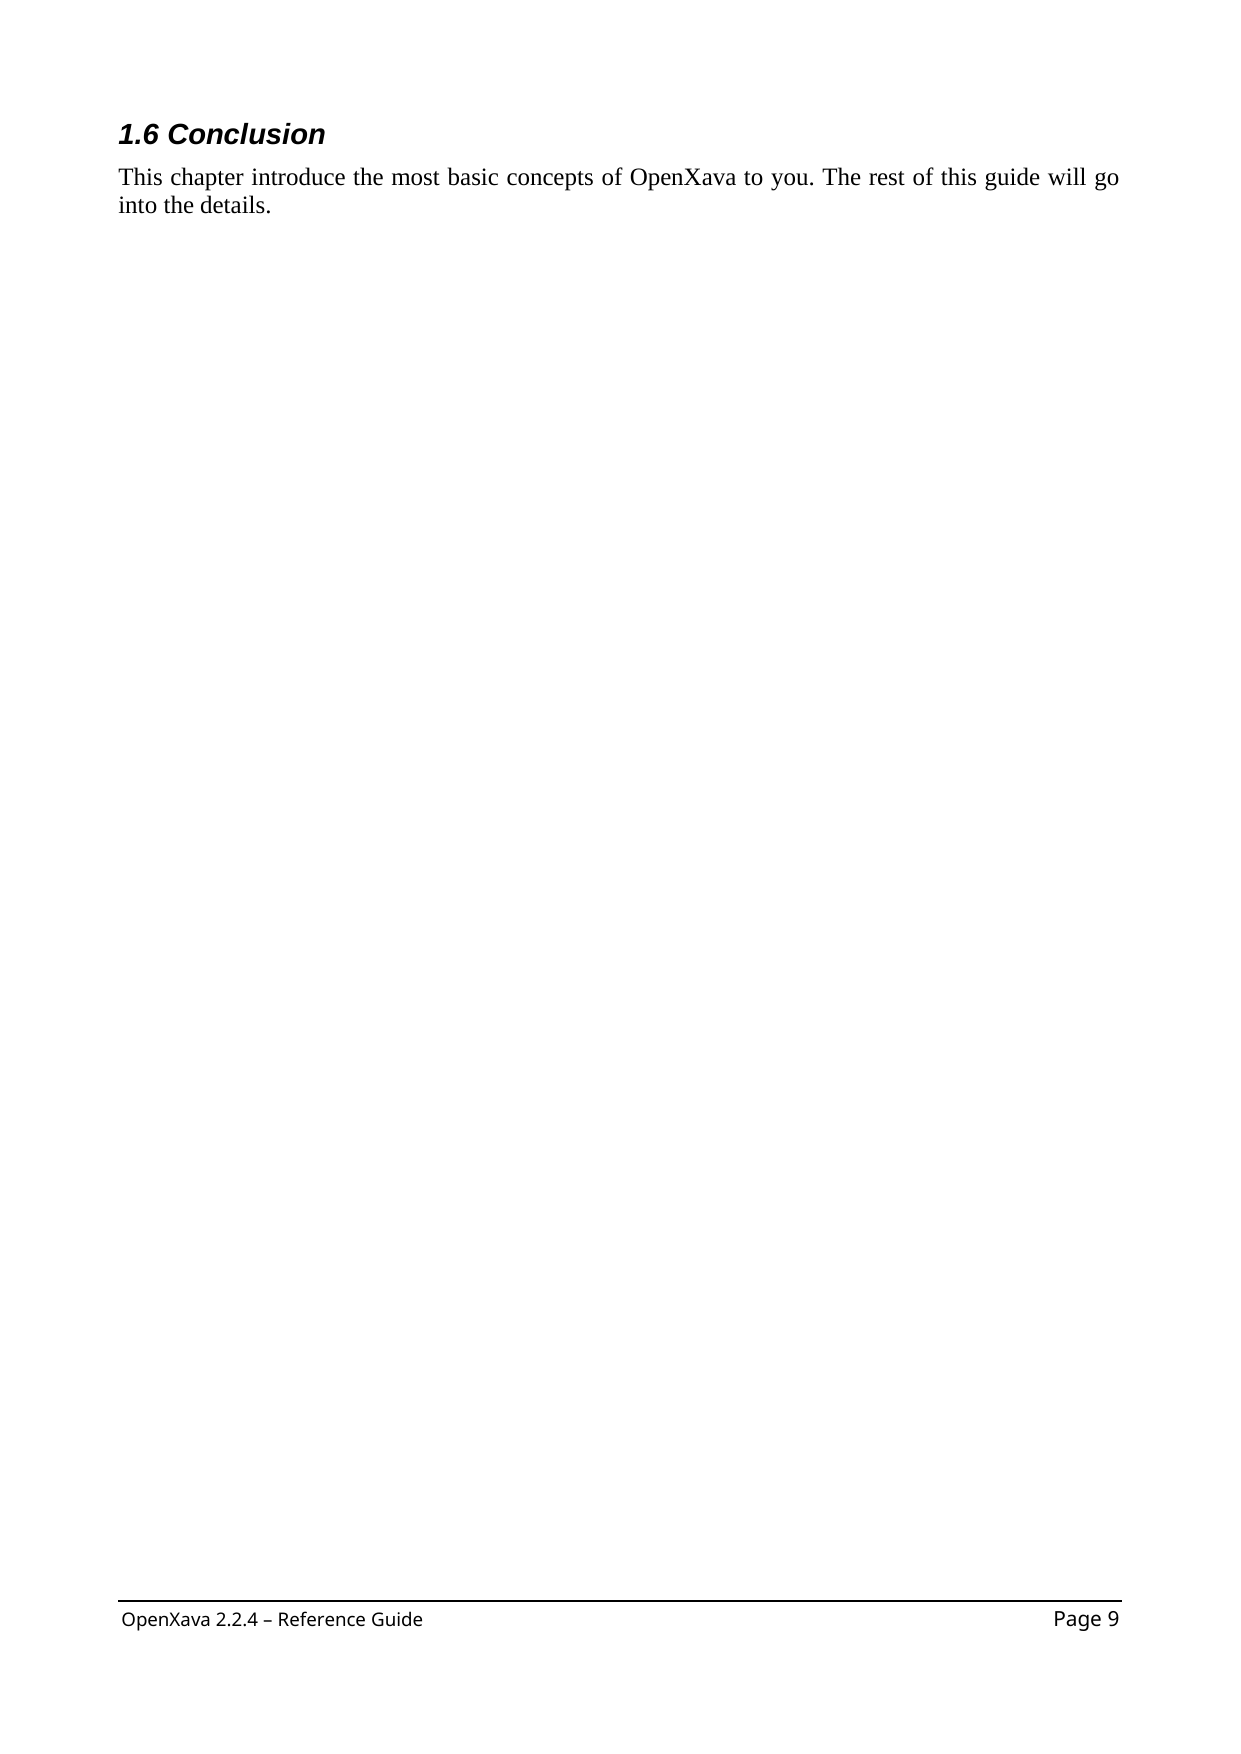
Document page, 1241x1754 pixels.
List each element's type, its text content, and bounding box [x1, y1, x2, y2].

text This chapter introduce the most basic concepts of OpenXava to you. The rest of this guide will go into the details. [118, 163, 1122, 219]
subtitle Conclusion [118, 118, 1122, 151]
